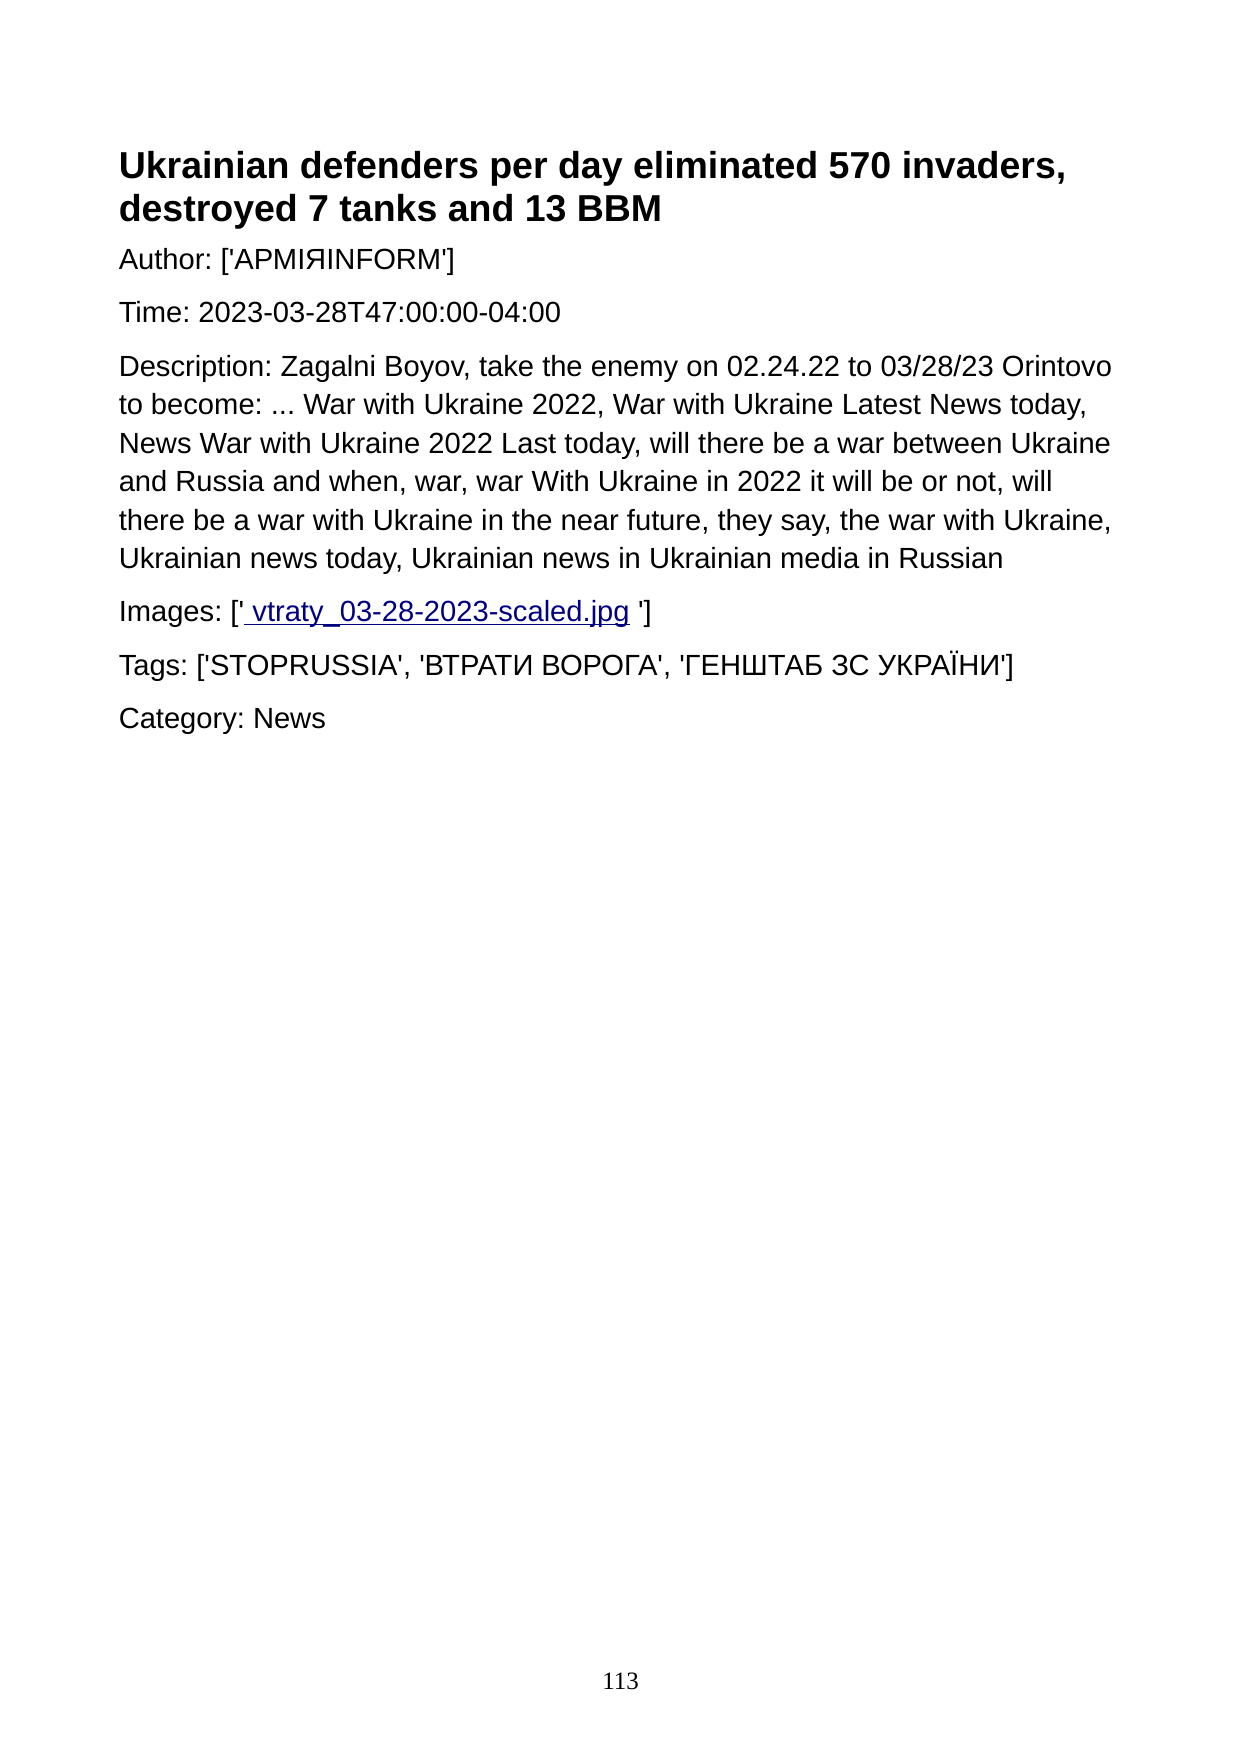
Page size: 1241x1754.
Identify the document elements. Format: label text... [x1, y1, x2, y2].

text Author: ['АРМІЯINFORM'] [118, 242, 1122, 276]
subtitle Ukrainian defenders per day eliminated 570 invaders, destroyed 7 tanks and 13 BBM [118, 143, 1122, 230]
text Category: News [118, 701, 1122, 734]
text Tags: ['STOPRUSSIA', 'ВТРАТИ ВОРОГА', 'ГЕНШТАБ ЗС УКРАЇНИ'] [118, 647, 1122, 681]
text Time: 2023-03-28T47:00:00-04:00 [118, 295, 1122, 329]
text Images: [' vtraty_03-28-2023-scaled.jpg '] [118, 594, 1122, 628]
text Description: Zagalni Boyov, take the enemy on 02.24.22 to 03/28/23 Orintovo to become: ... War with Ukraine 2022, War with Ukraine Latest News today, News War with Ukraine 2022 Last today, will there be a war between Ukraine and Russia and when, war, war With Ukraine in 2022 it will be or not, will there be a war with Ukraine in the near future, they say, the war with Ukraine, Ukrainian news today, Ukrainian news in Ukrainian media in Russian [118, 348, 1122, 575]
